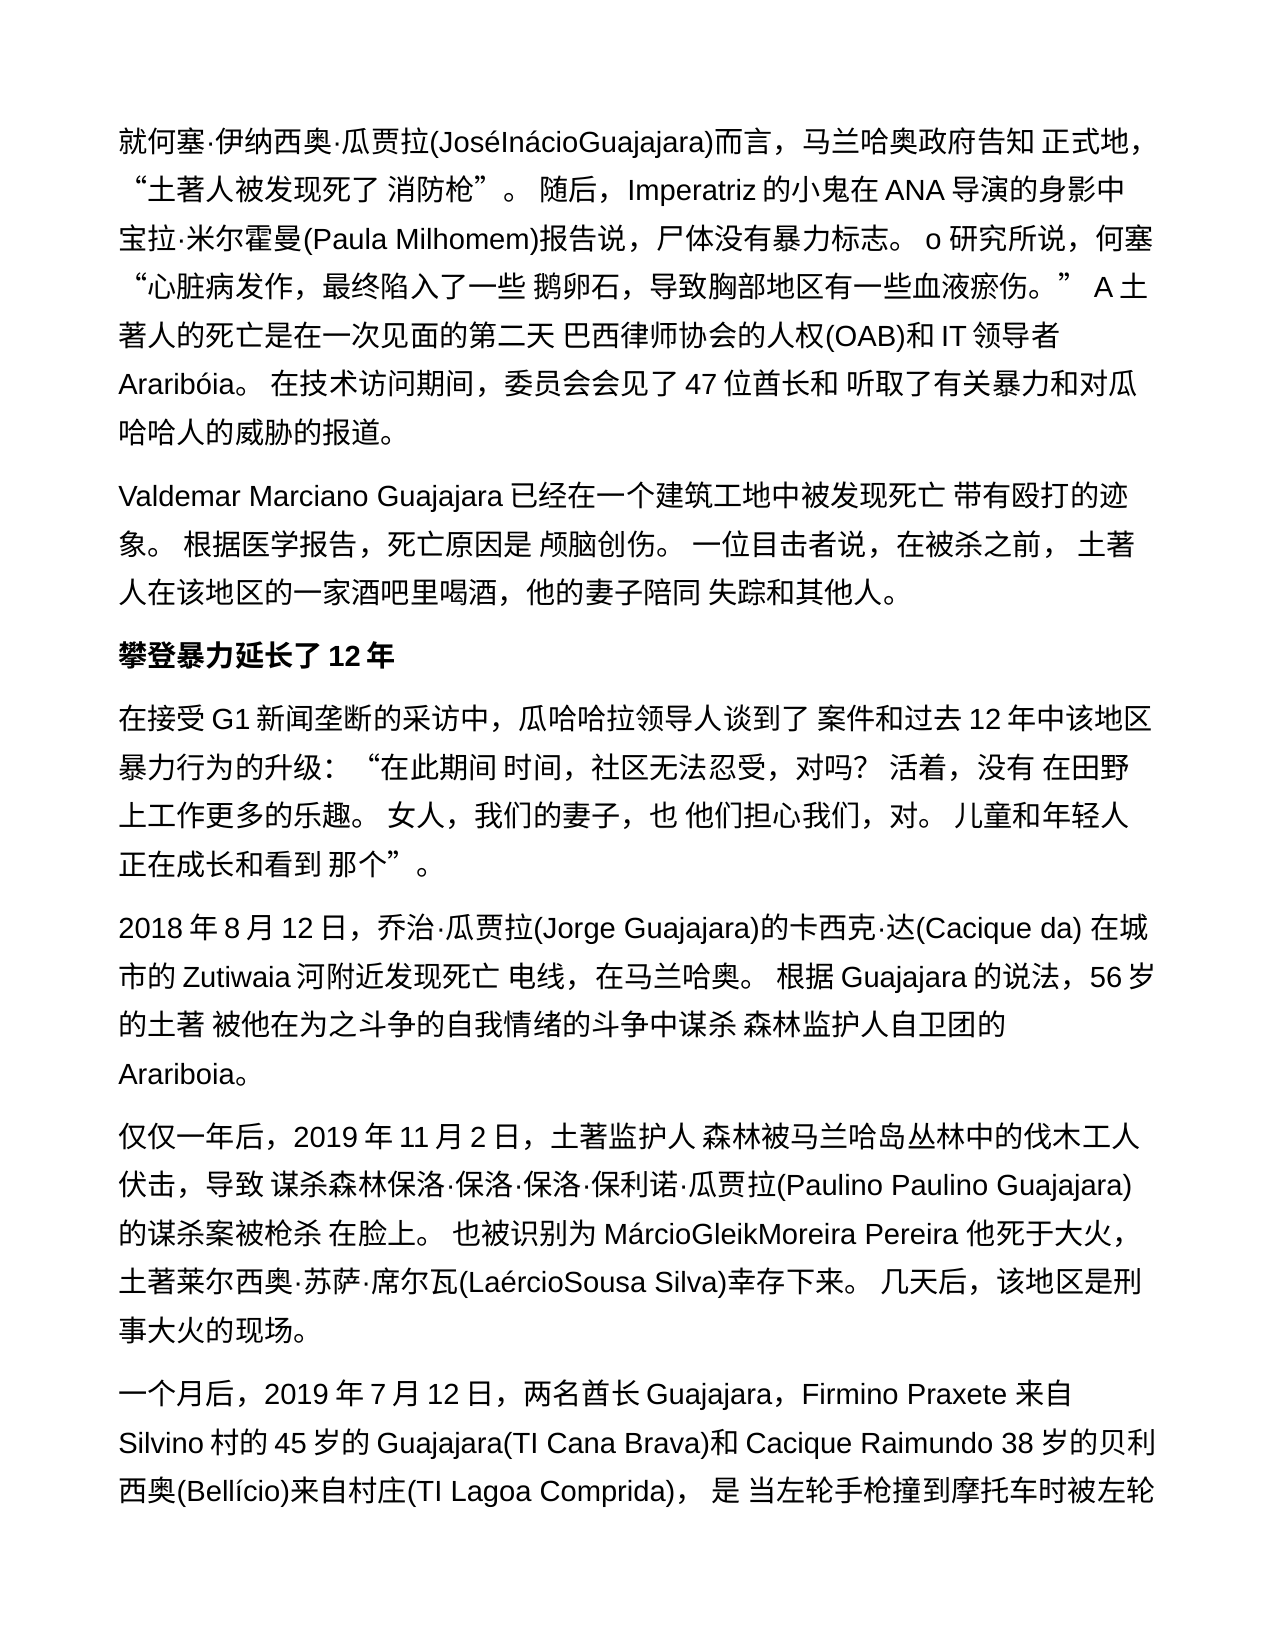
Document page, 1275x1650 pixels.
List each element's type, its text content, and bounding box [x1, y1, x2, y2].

text 一个月后，2019年7月12日，两名酋长Guajajara，Firmino Praxete 来自Silvino村的45岁的Guajajara(TI Cana Brava)和Cacique Raimundo 38岁的贝利西奥(Bellício)来自村庄(TI Lagoa Comprida)， 是 当左轮手枪撞到摩托车时被左轮 [118, 1371, 1157, 1510]
text Valdemar Marciano Guajajara已经在一个建筑工地中被发现死亡 带有殴打的迹象。 根据医学报告，死亡原因是 颅脑创伤。 一位目击者说，在被杀之前， 土著人在该地区的一家酒吧里喝酒，他的妻子陪同 失踪和其他人。 [118, 472, 1157, 612]
text 攀登暴力延长了12年 [118, 633, 1157, 675]
text 2018年8月12日，乔治·瓜贾拉(Jorge Guajajara)的卡西克·达(Cacique da) 在城市的Zutiwaia河附近发现死亡 电线，在马兰哈奥。 根据Guajajara的说法，56岁的土著 被他在为之斗争的自我情绪的斗争中谋杀 森林监护人自卫团的Arariboia。 [118, 904, 1157, 1092]
text 就何塞·伊纳西奥·瓜贾拉(JoséInácioGuajajara)而言，马兰哈奥政府告知 正式地，“土著人被发现死了 消防枪”。 随后，Imperatriz的小鬼在ANA导演的身影中 宝拉·米尔霍曼(Paula Milhomem)报告说，尸体没有暴力标志。 o 研究所说，何塞“心脏病发作，最终陷入了一些 鹅卵石，导致胸部地区有一些血液瘀伤。” A 土著人的死亡是在一次见面的第二天 巴西律师协会的人权(OAB)和IT领导者 Araribóia。 在技​​术访问期间，委员会会见了47位酋长和 听取了有关暴力和对瓜哈哈人的威胁的报道。 [118, 118, 1157, 452]
text 仅仅一年后，2019年11月2日，土著监护人 森林被马兰哈岛丛林中的伐木工人伏击，导致 谋杀森林保洛·保洛·保洛·保利诺·瓜贾拉(Paulino Paulino Guajajara)的谋杀案被枪杀 在脸上。 也被识别为MárcioGleikMoreira Pereira 他死于大火，土著莱尔西奥·苏萨·席尔瓦(LaércioSousa Silva)幸存下来。 几天后，该地区是刑事大火的现场。 [118, 1113, 1157, 1350]
text 在接受G1新闻垄断的采访中，瓜哈哈拉领导人谈到了 案件和过去12年中该地区暴力行为的升级：“在此期间 时间，社区无法忍受，对吗？ 活着，没有 在田野上工作更多的乐趣。 女人，我们的妻子，也 他们担心我们，对。 儿童和年轻人正在成长和看到 那个”。 [118, 696, 1157, 884]
